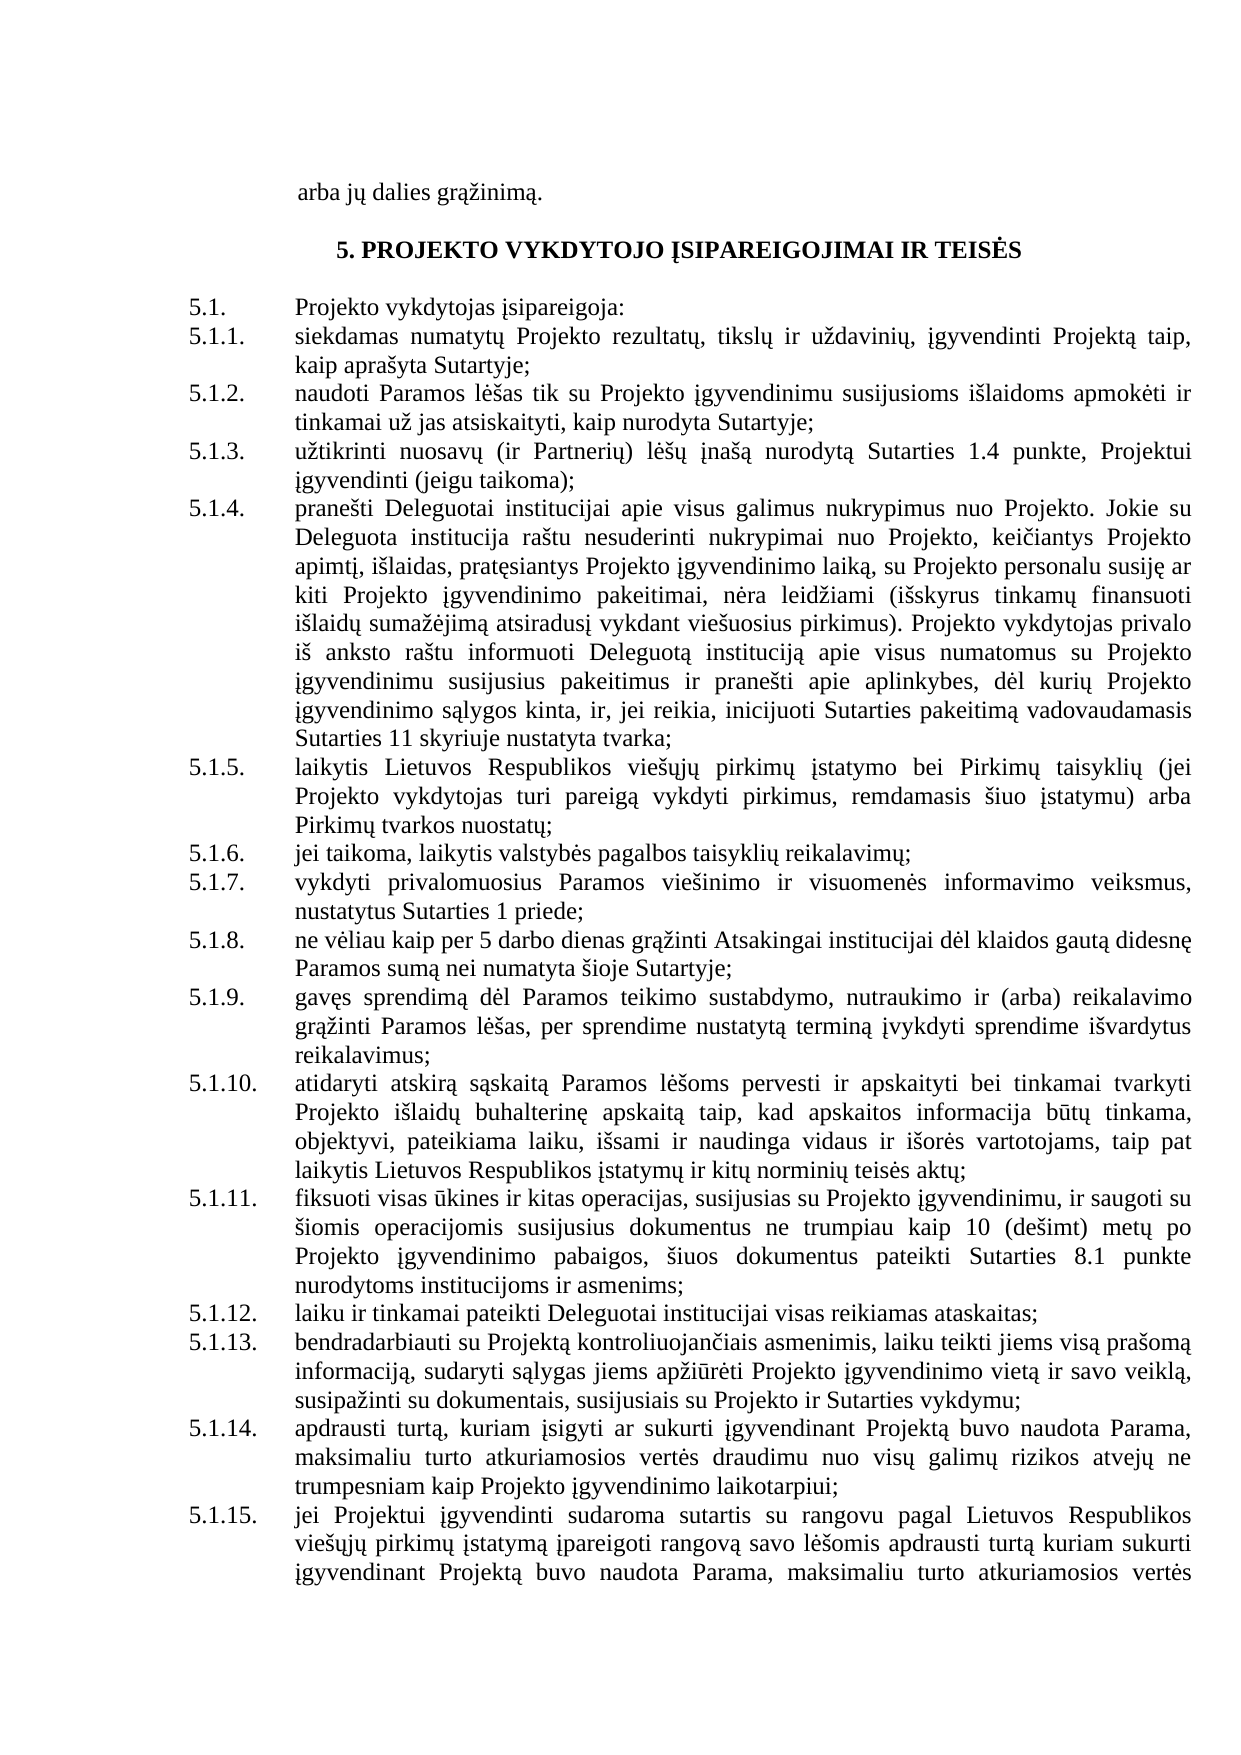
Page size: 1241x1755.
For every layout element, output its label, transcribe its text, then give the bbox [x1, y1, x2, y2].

table_cell 5.1.12. [177, 1299, 283, 1327]
table_cell apdrausti turtą, kuriam įsigyti ar sukurti įgyvendinant Projektą buvo naudota Parama, maksimaliu turto atkuriamosios vertės draudimu nuo visų galimų rizikos atvejų ne trumpesniam kaip Projekto įgyvendinimo laikotarpiui; [283, 1414, 1204, 1500]
table_cell užtikrinti nuosavų (ir Partnerių) lėšų įnašą nurodytą Sutarties 1.4 punkte, Projektui įgyvendinti (jeigu taikoma); [283, 436, 1204, 493]
table_cell 5.1.4. [177, 494, 283, 752]
table_cell jei taikoma, laikytis valstybės pagalbos taisyklių reikalavimų; [283, 839, 1204, 867]
table_cell laikytis Lietuvos Respublikos viešųjų pirkimų įstatymo bei Pirkimų taisyklių (jei Projekto vykdytojas turi pareigą vykdyti pirkimus, remdamasis šiuo įstatymu) arba Pirkimų tvarkos nuostatų; [283, 752, 1204, 838]
table_cell gavęs sprendimą dėl Paramos teikimo sustabdymo, nutraukimo ir (arba) reikalavimo grąžinti Paramos lėšas, per sprendime nustatytą terminą įvykdyti sprendime išvardytus reikalavimus; [283, 982, 1204, 1068]
table_cell fiksuoti visas ūkines ir kitas operacijas, susijusias su Projekto įgyvendinimu, ir saugoti su šiomis operacijomis susijusius dokumentus ne trumpiau kaip 10 (dešimt) metų po Projekto įgyvendinimo pabaigos, šiuos dokumentus pateikti Sutarties 8.1 punkte nurodytoms institucijoms ir asmenims; [283, 1184, 1204, 1298]
table_cell ne vėliau kaip per 5 darbo dienas grąžinti Atsakingai institucijai dėl klaidos gautą didesnę Paramos sumą nei numatyta šioje Sutartyje; [283, 925, 1204, 982]
table_cell pranešti Deleguotai institucijai apie visus galimus nukrypimus nuo Projekto. Jokie su Deleguota institucija raštu nesuderinti nukrypimai nuo Projekto, keičiantys Projekto apimtį, išlaidas, pratęsiantys Projekto įgyvendinimo laiką, su Projekto personalu susiję ar kiti Projekto įgyvendinimo pakeitimai, nėra leidžiami (išskyrus tinkamų finansuoti išlaidų sumažėjimą atsiradusį vykdant viešuosius pirkimus). Projekto vykdytojas privalo iš anksto raštu informuoti Deleguotą instituciją apie visus numatomus su Projekto įgyvendinimu susijusius pakeitimus ir pranešti apie aplinkybes, dėl kurių Projekto įgyvendinimo sąlygos kinta, ir, jei reikia, inicijuoti Sutarties pakeitimą vadovaudamasis Sutarties 11 skyriuje nustatyta tvarka; [283, 494, 1204, 752]
table_cell 5.1.15. [177, 1500, 283, 1586]
table_cell laiku ir tinkamai pateikti Deleguotai institucijai visas reikiamas ataskaitas; [283, 1299, 1204, 1327]
table_cell 5.1.1. [177, 321, 283, 378]
table_header Projekto vykdytojas įsipareigoja: [283, 292, 1204, 321]
table_cell siekdamas numatytų Projekto rezultatų, tikslų ir uždavinių, įgyvendinti Projektą taip, kaip aprašyta Sutartyje; [283, 321, 1204, 378]
table_cell 5.1.14. [177, 1414, 283, 1500]
table_cell [177, 177, 286, 206]
table_cell 5.1.9. [177, 982, 283, 1068]
table_cell 5.1.2. [177, 379, 283, 436]
table_cell arba jų dalies grąžinimą. [286, 177, 1204, 206]
table_cell 5.1.10. [177, 1069, 283, 1183]
table_cell 5.1.7. [177, 867, 283, 925]
table_cell 5.1.13. [177, 1327, 283, 1413]
table_cell 5.1.3. [177, 436, 283, 493]
table_header 5.1. [177, 292, 283, 321]
table_cell 5.1.5. [177, 752, 283, 838]
table_cell atidaryti atskirą sąskaitą Paramos lėšoms pervesti ir apskaityti bei tinkamai tvarkyti Projekto išlaidų buhalterinę apskaitą taip, kad apskaitos informacija būtų tinkama, objektyvi, pateikiama laiku, išsami ir naudinga vidaus ir išorės vartotojams, taip pat laikytis Lietuvos Respublikos įstatymų ir kitų norminių teisės aktų; [283, 1069, 1204, 1183]
table_cell 5.1.8. [177, 925, 283, 982]
table_cell 5.1.11. [177, 1184, 283, 1298]
table_cell bendradarbiauti su Projektą kontroliuojančiais asmenimis, laiku teikti jiems visą prašomą informaciją, sudaryti sąlygas jiems apžiūrėti Projekto įgyvendinimo vietą ir savo veiklą, susipažinti su dokumentais, susijusiais su Projekto ir Sutarties vykdymu; [283, 1327, 1204, 1413]
table_cell naudoti Paramos lėšas tik su Projekto įgyvendinimu susijusioms išlaidoms apmokėti ir tinkamai už jas atsiskaityti, kaip nurodyta Sutartyje; [283, 379, 1204, 436]
table_cell jei Projektui įgyvendinti sudaroma sutartis su rangovu pagal Lietuvos Respublikos viešųjų pirkimų įstatymą įpareigoti rangovą savo lėšomis apdrausti turtą kuriam sukurti įgyvendinant Projektą buvo naudota Parama, maksimaliu turto atkuriamosios vertės [283, 1500, 1204, 1586]
table_cell vykdyti privalomuosius Paramos viešinimo ir visuomenės informavimo veiksmus, nustatytus Sutarties 1 priede; [283, 867, 1204, 925]
text 5. PROJEKTO VYKDYTOJO ĮSIPAREIGOJIMAI IR TEISĖS [177, 235, 1181, 263]
table_cell 5.1.6. [177, 839, 283, 867]
